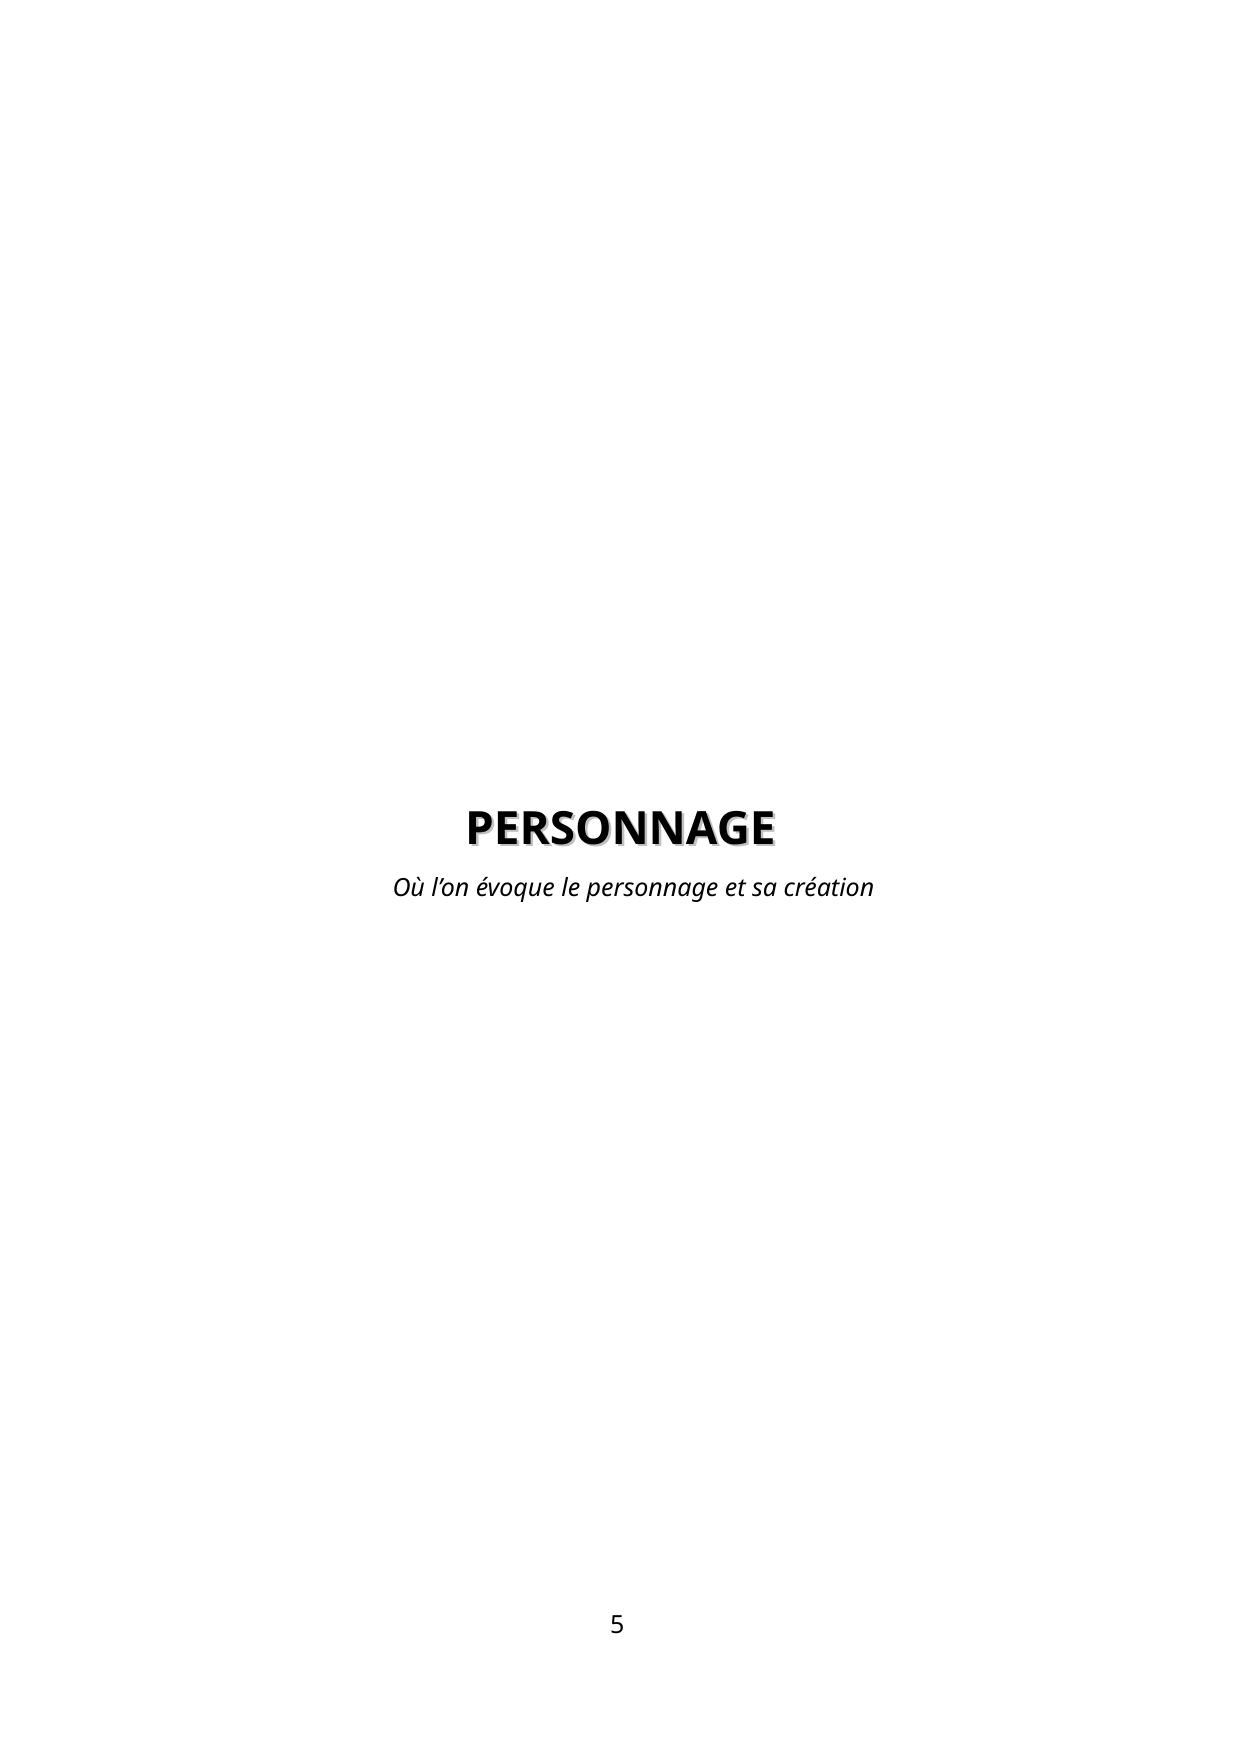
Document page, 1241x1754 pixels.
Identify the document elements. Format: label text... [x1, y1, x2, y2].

text Où l’on évoque le personnage et sa création [183, 869, 1057, 903]
subtitle Personnage [183, 795, 1057, 858]
